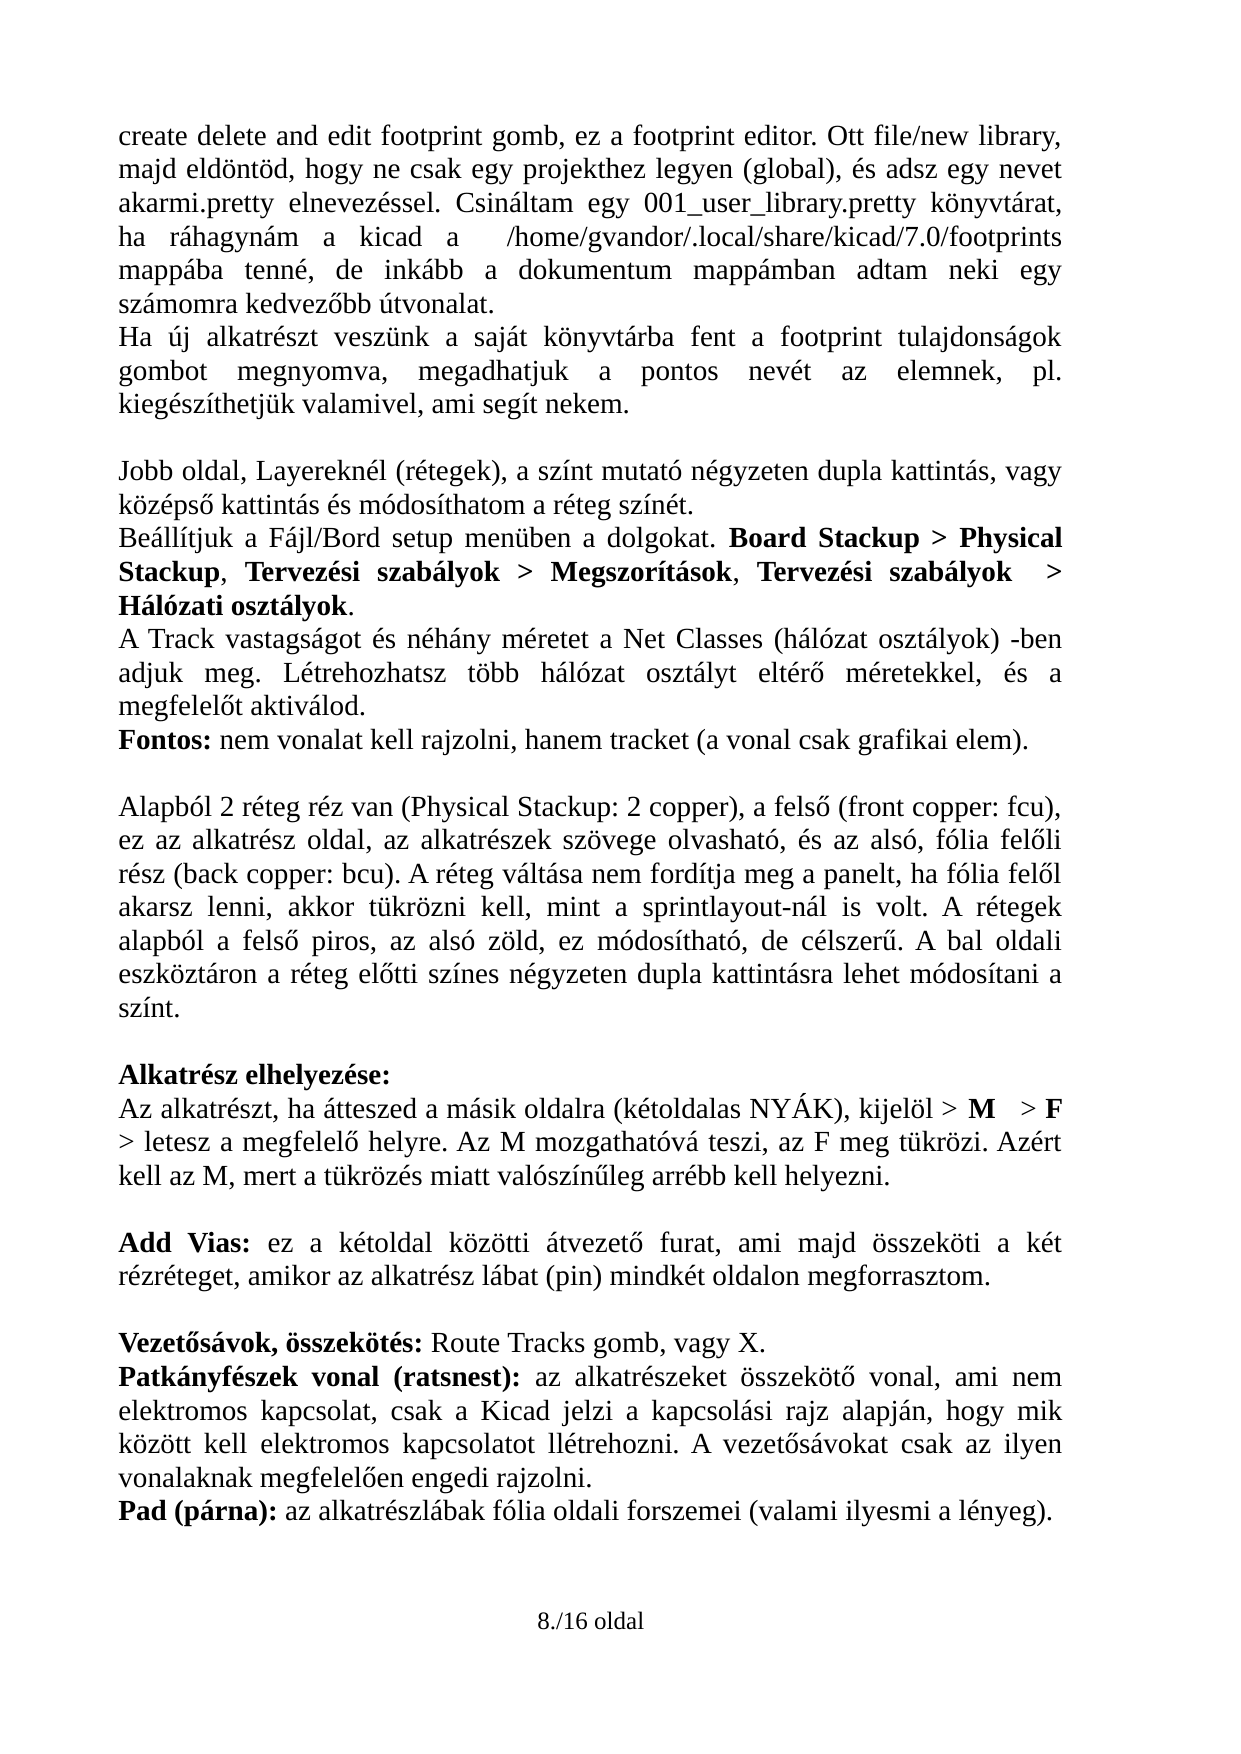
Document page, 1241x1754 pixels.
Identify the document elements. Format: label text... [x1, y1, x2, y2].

text A Track vastagságot és néhány méretet a Net Classes (hálózat osztályok) -ben adjuk meg. Létrehozhatsz több hálózat osztályt eltérő méretekkel, és a megfelelőt aktiválod. [118, 621, 1063, 722]
text Alapból 2 réteg réz van (Physical Stackup: 2 copper), a felső (front copper: fcu), ez az alkatrész oldal, az alkatrészek szövege olvasható, és az alsó, fólia felőli rész (back copper: bcu). A réteg váltása nem fordítja meg a panelt, ha fólia felől akarsz lenni, akkor tükrözni kell, mint a sprintlayout-nál is volt. A rétegek alapból a felső piros, az alsó zöld, ez módosítható, de célszerű. A bal oldali eszköztáron a réteg előtti színes négyzeten dupla kattintásra lehet módosítani a színt. [118, 789, 1063, 1024]
text Beállítjuk a Fájl/Bord setup menüben a dolgokat. Board Stackup > Physical Stackup, Tervezési szabályok > Megszorítások, Tervezési szabályok > Hálózati osztályok. [118, 521, 1063, 621]
text Add Vias: ez a kétoldal közötti átvezető furat, ami majd összeköti a két rézréteget, amikor az alkatrész lábat (pin) mindkét oldalon megforrasztom. [118, 1225, 1063, 1292]
text Fontos: nem vonalat kell rajzolni, hanem tracket (a vonal csak grafikai elem). [118, 722, 1063, 755]
text Vezetősávok, összekötés: Route Tracks gomb, vagy X. [118, 1326, 1063, 1359]
text Az alkatrészt, ha átteszed a másik oldalra (kétoldalas NYÁK), kijelöl > M > F > letesz a megfelelő helyre. Az M mozgathatóvá teszi, az F meg tükrözi. Azért kell az M, mert a tükrözés miatt valószínűleg arrébb kell helyezni. [118, 1091, 1063, 1191]
text Patkányfészek vonal (ratsnest): az alkatrészeket összekötő vonal, ami nem elektromos kapcsolat, csak a Kicad jelzi a kapcsolási rajz alapján, hogy mik között kell elektromos kapcsolatot llétrehozni. A vezetősávokat csak az ilyen vonalaknak megfelelően engedi rajzolni. [118, 1359, 1063, 1493]
text Ha új alkatrészt veszünk a saját könyvtárba fent a footprint tulajdonságok gombot megnyomva, megadhatjuk a pontos nevét az elemnek, pl. kiegészíthetjük valamivel, ami segít nekem. [118, 319, 1063, 420]
text Alkatrész elhelyezése: [118, 1057, 1063, 1091]
text create delete and edit footprint gomb, ez a footprint editor. Ott file/new library, majd eldöntöd, hogy ne csak egy projekthez legyen (global), és adsz egy nevet akarmi.pretty elnevezéssel. Csináltam egy 001_user_library.pretty könyvtárat, ha ráhagynám a kicad a /home/gvandor/.local/share/kicad/7.0/footprints mappába tenné, de inkább a dokumentum mappámban adtam neki egy számomra kedvezőbb útvonalat. [118, 118, 1063, 319]
text Pad (párna): az alkatrészlábak fólia oldali forszemei (valami ilyesmi a lényeg). [118, 1493, 1063, 1527]
text Jobb oldal, Layereknél (rétegek), a színt mutató négyzeten dupla kattintás, vagy középső kattintás és módosíthatom a réteg színét. [118, 453, 1063, 521]
